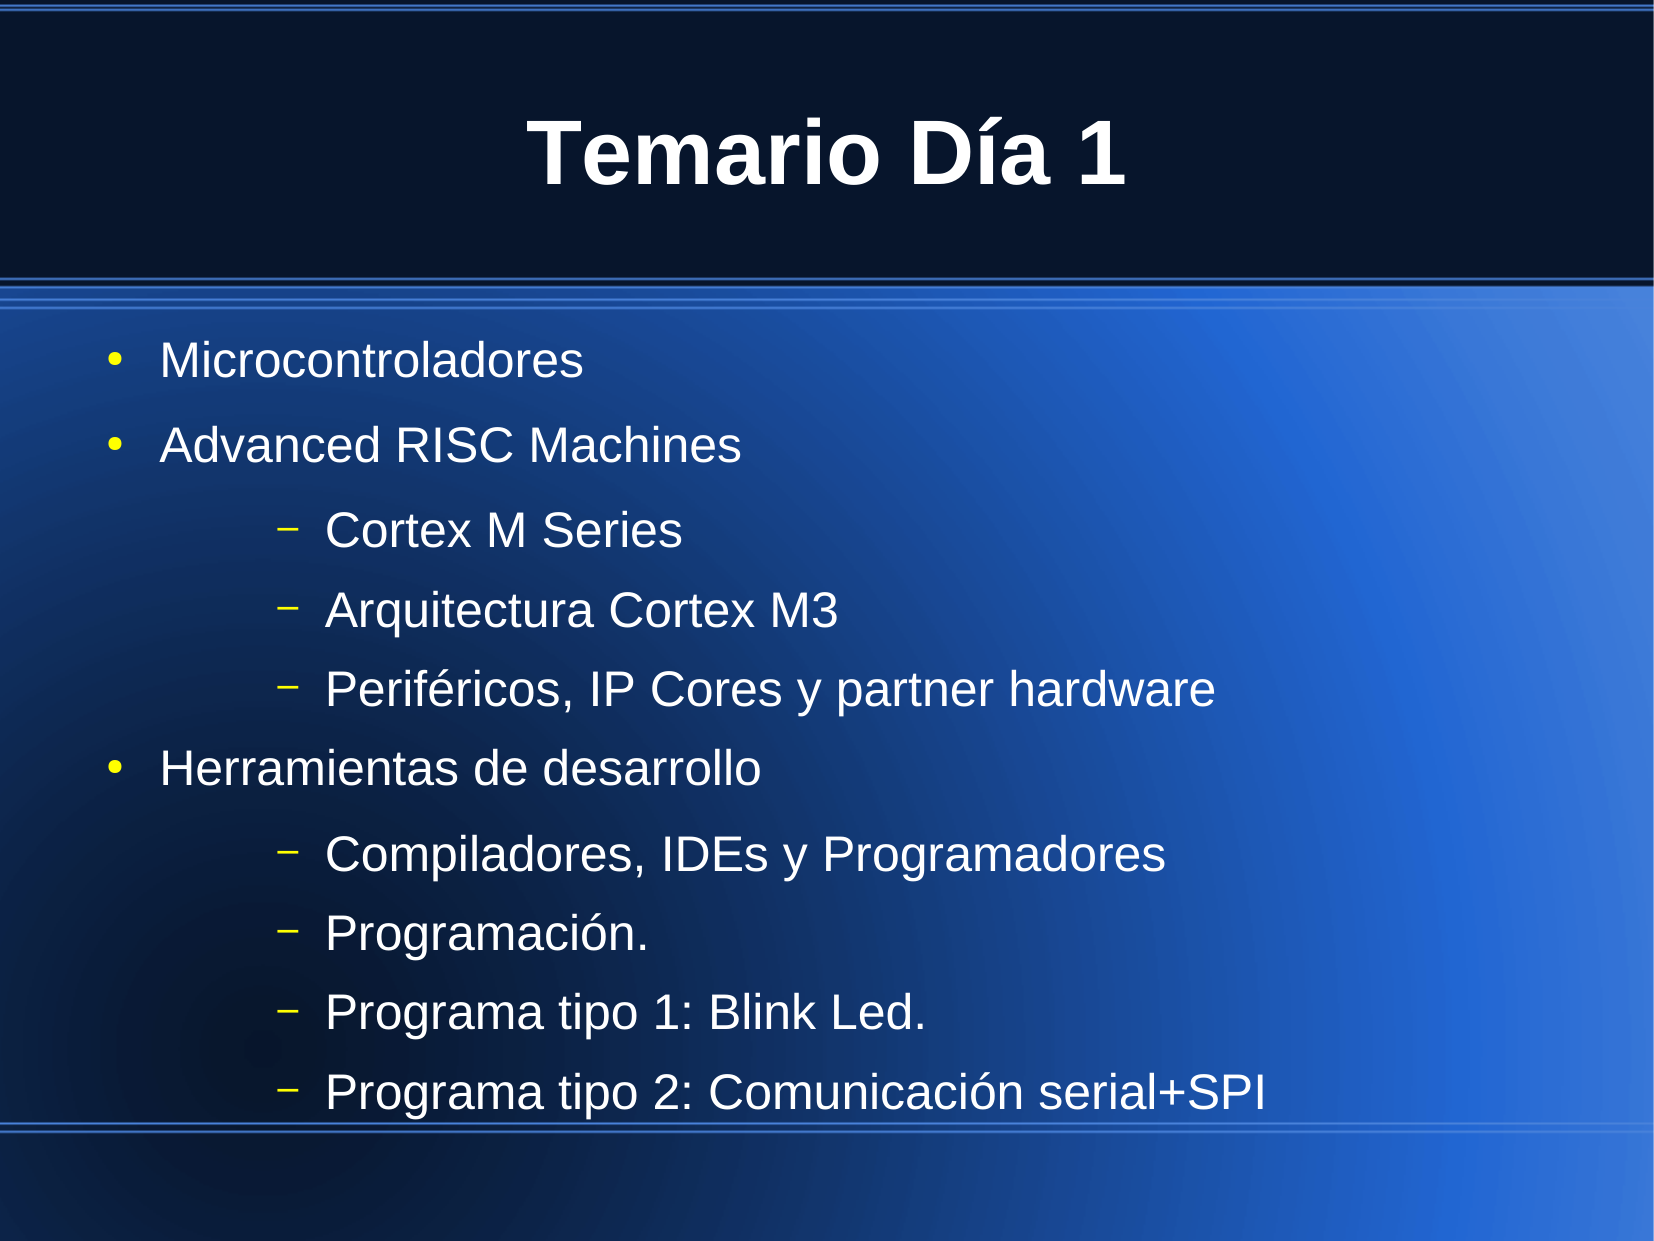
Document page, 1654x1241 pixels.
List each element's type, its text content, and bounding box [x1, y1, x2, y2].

title Temario Día 1 [82, 49, 1571, 257]
picture [0, 0, 1654, 1241]
list Microcontroladores Advanced RISC Machines Cortex M Series Arquitectura Cortex M3 Periféricos, IP Cores y partner hardware Herramientas de desarrollo Compiladores, IDEs y Programadores Programación. Programa tipo 1: Blink Led. Programa tipo 2: Comunicación serial+SPI [88, 331, 1577, 1120]
